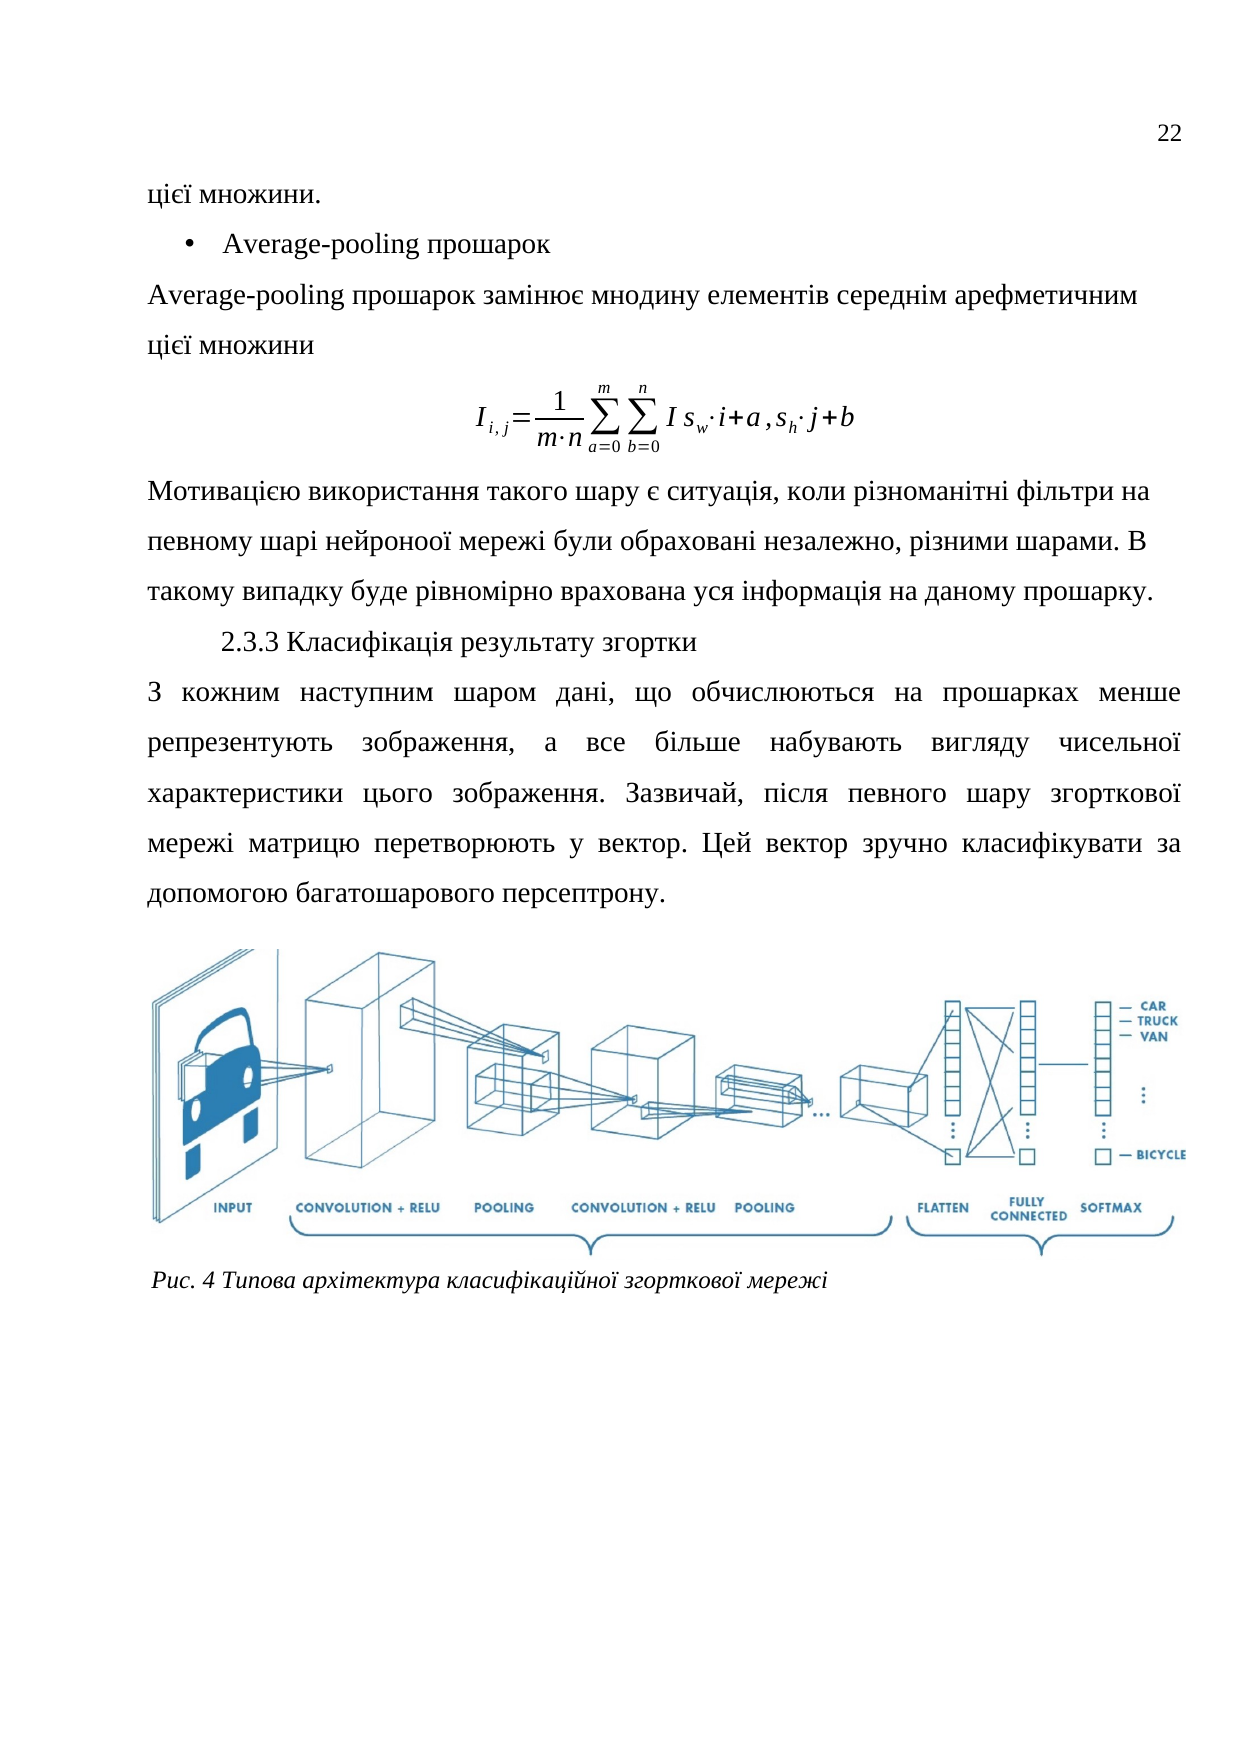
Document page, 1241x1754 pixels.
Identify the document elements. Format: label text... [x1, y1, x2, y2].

subtitle 2.3.3 Класифікація результату згортки [147, 624, 1182, 657]
picture [151, 949, 1187, 1260]
text [151, 937, 1186, 949]
text цієї множини. [147, 176, 1182, 210]
text З кожним наступним шаром дані, що обчислюються на прошарках менше репрезентують зображення, а все більше набувають вигляду чисельної характеристики цього зображення. Зазвичай, після певного шару згорткової мережі матрицю перетворюють у вектор. Цей вектор зручно класифікувати за допомогою багатошарового персептрону. [147, 674, 1182, 909]
list Average-pooling прошарок [184, 227, 1182, 260]
text Рис. 4 Типова архітектура класифікаційної згорткової мережі [151, 1260, 1186, 1294]
text Average-pooling прошарок замінює мнодину елементів середнім арефметичним цієї множини [147, 277, 1182, 361]
text Мотивацією використання такого шару є ситуація, коли різноманітні фільтри на певному шарі нейроноої мережі були обраховані незалежно, різними шарами. В такому випадку буде рівномірно врахована уся інформація на даному прошарку. [147, 473, 1182, 607]
